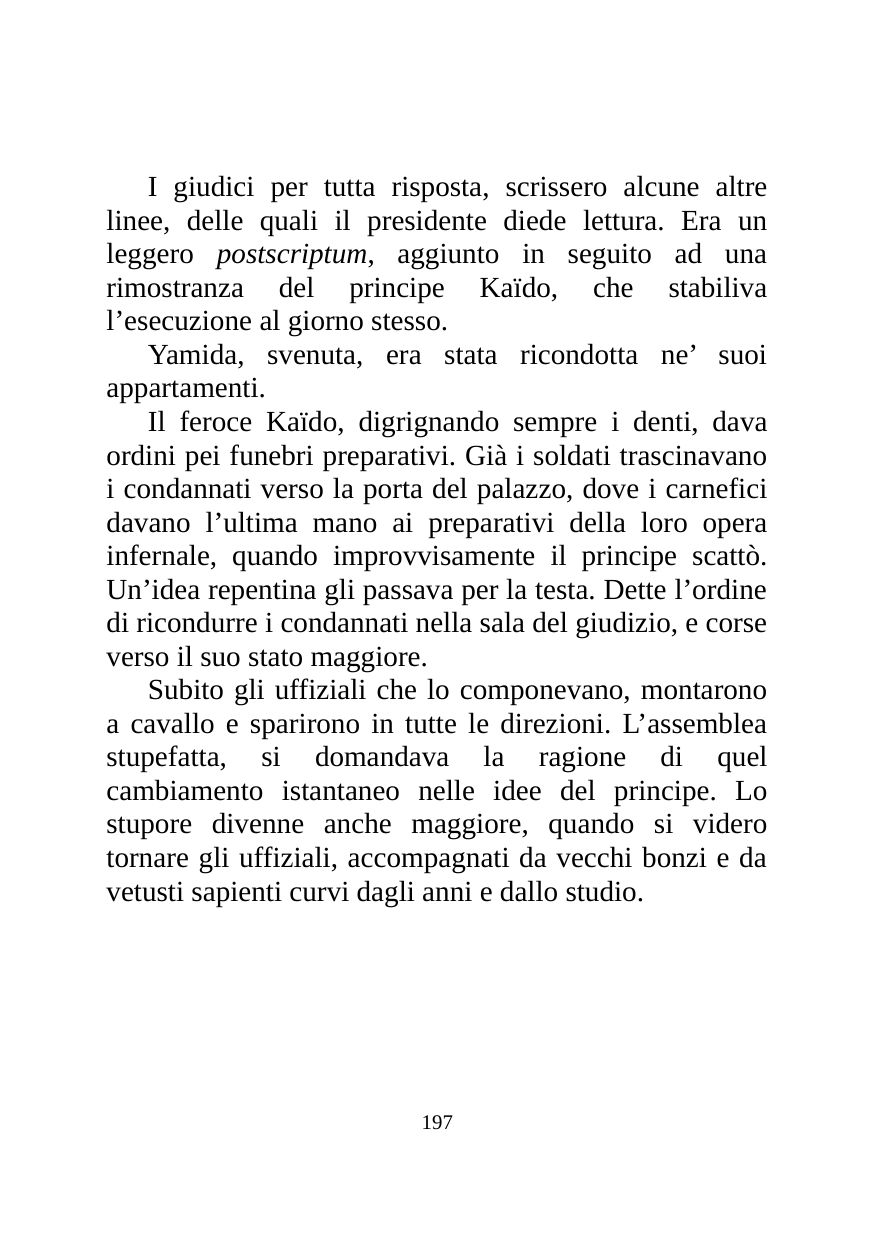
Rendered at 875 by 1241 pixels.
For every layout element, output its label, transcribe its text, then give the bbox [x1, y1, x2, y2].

text Il feroce Kaïdo, digrignando sempre i denti, dava ordini pei funebri preparativi. Già i soldati trascinavano i condannati verso la porta del palazzo, dove i carnefici davano l’ultima mano ai preparativi della loro opera infernale, quando improvvisamente il principe scattò. Un’idea repentina gli passava per la testa. Dette l’ordine di ricondurre i condannati nella sala del giudizio, e corse verso il suo stato maggiore. [106, 404, 768, 672]
text Subito gli uffiziali che lo componevano, montarono a cavallo e sparirono in tutte le direzioni. L’assemblea stupefatta, si domandava la ragione di quel cambiamento istantaneo nelle idee del principe. Lo stupore divenne anche maggiore, quando si videro tornare gli uffiziali, accompagnati da vecchi bonzi e da vetusti sapienti curvi dagli anni e dallo studio. [106, 672, 768, 907]
text I giudici per tutta risposta, scrissero alcune altre linee, delle quali il presidente diede lettura. Era un leggero postscriptum, aggiunto in seguito ad una rimostranza del principe Kaïdo, che stabiliva l’esecuzione al giorno stesso. [106, 169, 768, 337]
text Yamida, svenuta, era stata ricondotta ne’ suoi appartamenti. [106, 337, 768, 404]
